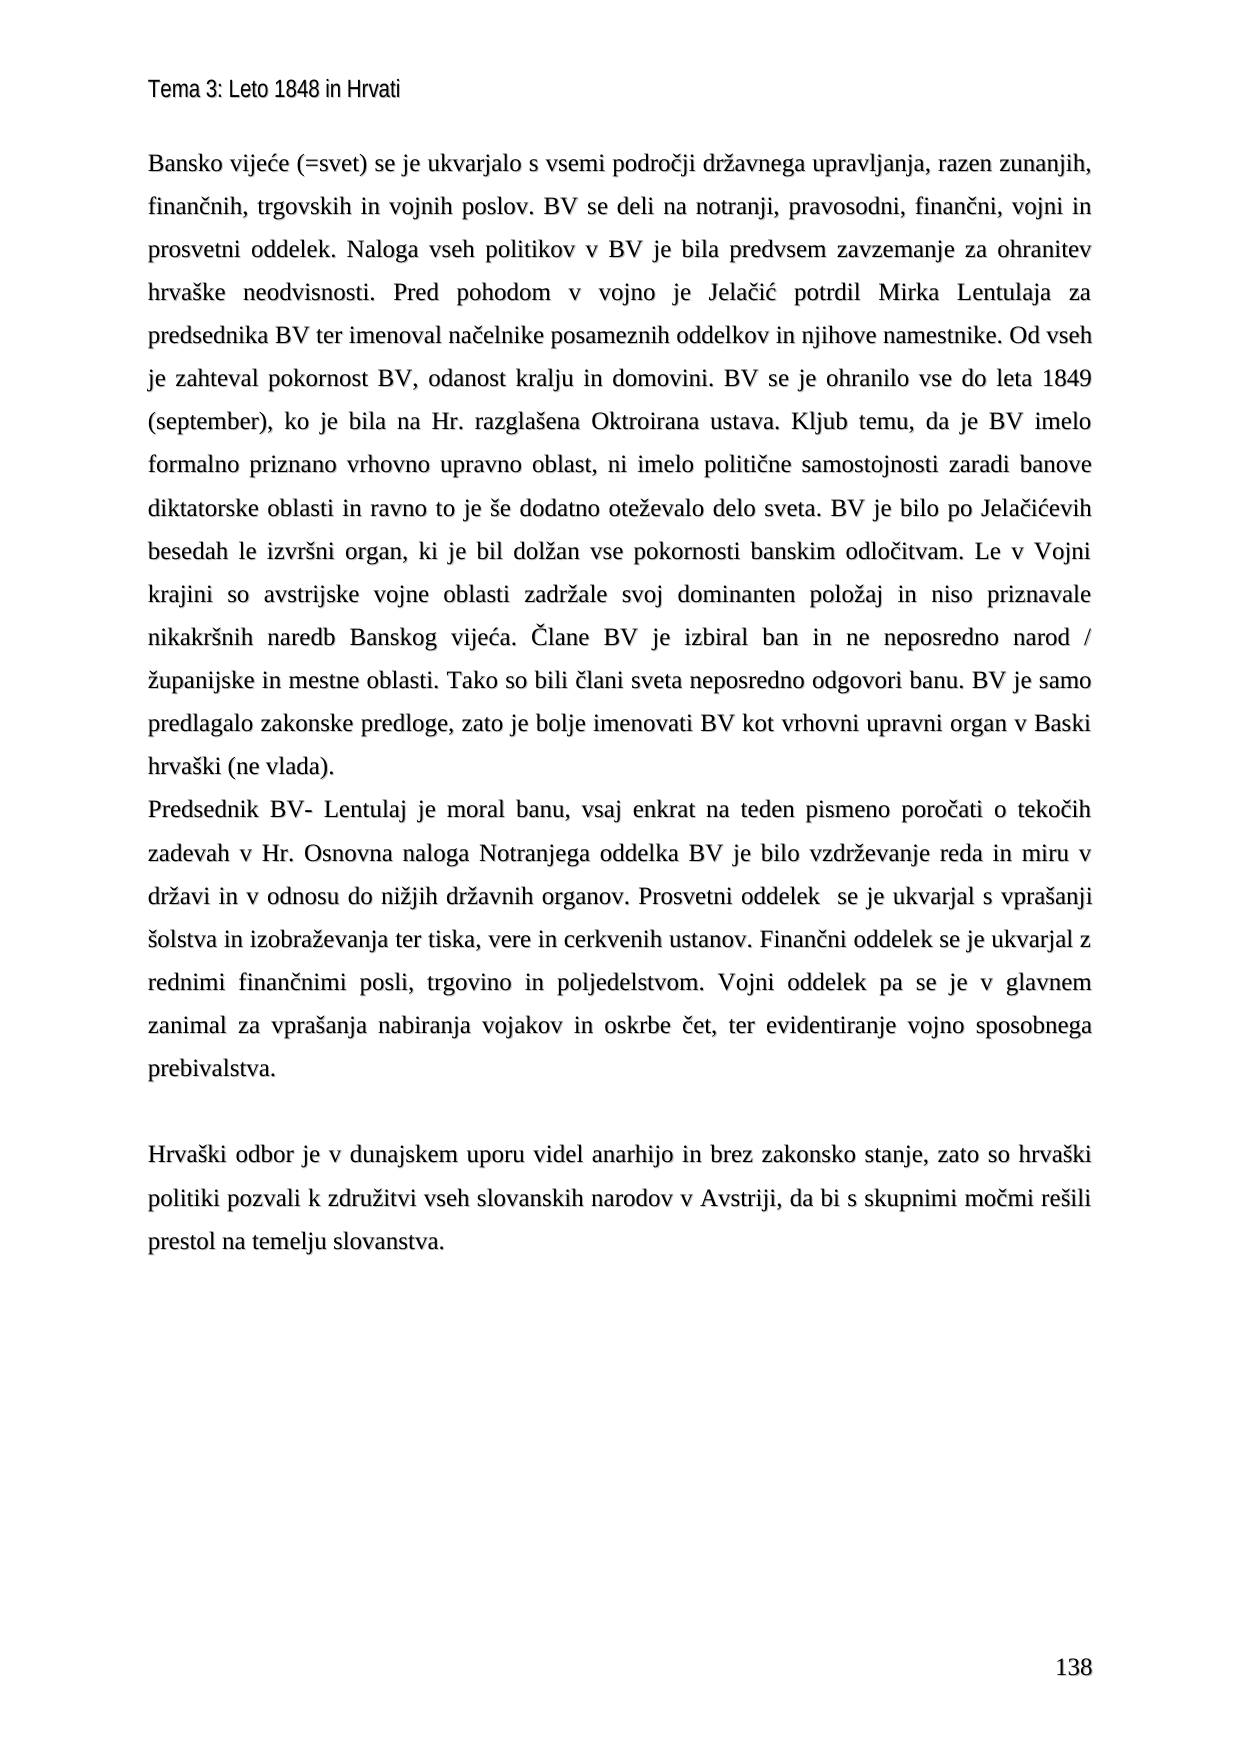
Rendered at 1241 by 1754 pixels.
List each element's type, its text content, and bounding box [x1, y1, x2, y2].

text Predsednik BV- Lentulaj je moral banu, vsaj enkrat na teden pismeno poročati o tekočih zadevah v Hr. Osnovna naloga Notranjega oddelka BV je bilo vzdrževanje reda in miru v državi in v odnosu do nižjih državnih organov. Prosvetni oddelek se je ukvarjal s vprašanji šolstva in izobraževanja ter tiska, vere in cerkvenih ustanov. Finančni oddelek se je ukvarjal z rednimi finančnimi posli, trgovino in poljedelstvom. Vojni oddelek pa se je v glavnem zanimal za vprašanja nabiranja vojakov in oskrbe čet, ter evidentiranje vojno sposobnega prebivalstva. [148, 794, 1093, 1082]
text Hrvaški odbor je v dunajskem uporu videl anarhijo in brez zakonsko stanje, zato so hrvaški politiki pozvali k združitvi vseh slovanskih narodov v Avstriji, da bi s skupnimi močmi rešili prestol na temelju slovanstva. [148, 1139, 1093, 1254]
text Bansko vijeće (=svet) se je ukvarjalo s vsemi področji državnega upravljanja, razen zunanjih, finančnih, trgovskih in vojnih poslov. BV se deli na notranji, pravosodni, finančni, vojni in prosvetni oddelek. Naloga vseh politikov v BV je bila predvsem zavzemanje za ohranitev hrvaške neodvisnosti. Pred pohodom v vojno je Jelačić potrdil Mirka Lentulaja za predsednika BV ter imenoval načelnike posameznih oddelkov in njihove namestnike. Od vseh je zahteval pokornost BV, odanost kralju in domovini. BV se je ohranilo vse do leta 1849 (september), ko je bila na Hr. razglašena Oktroirana ustava. Kljub temu, da je BV imelo formalno priznano vrhovno upravno oblast, ni imelo politične samostojnosti zaradi banove diktatorske oblasti in ravno to je še dodatno oteževalo delo sveta. BV je bilo po Jelačićevih besedah le izvršni organ, ki je bil dolžan vse pokornosti banskim odločitvam. Le v Vojni krajini so avstrijske vojne oblasti zadržale svoj dominanten položaj in niso priznavale nikakršnih naredb Banskog vijeća. Člane BV je izbiral ban in ne neposredno narod / županijske in mestne oblasti. Tako so bili člani sveta neposredno odgovori banu. BV je samo predlagalo zakonske predloge, zato je bolje imenovati BV kot vrhovni upravni organ v Baski hrvaški (ne vlada). [148, 148, 1093, 780]
